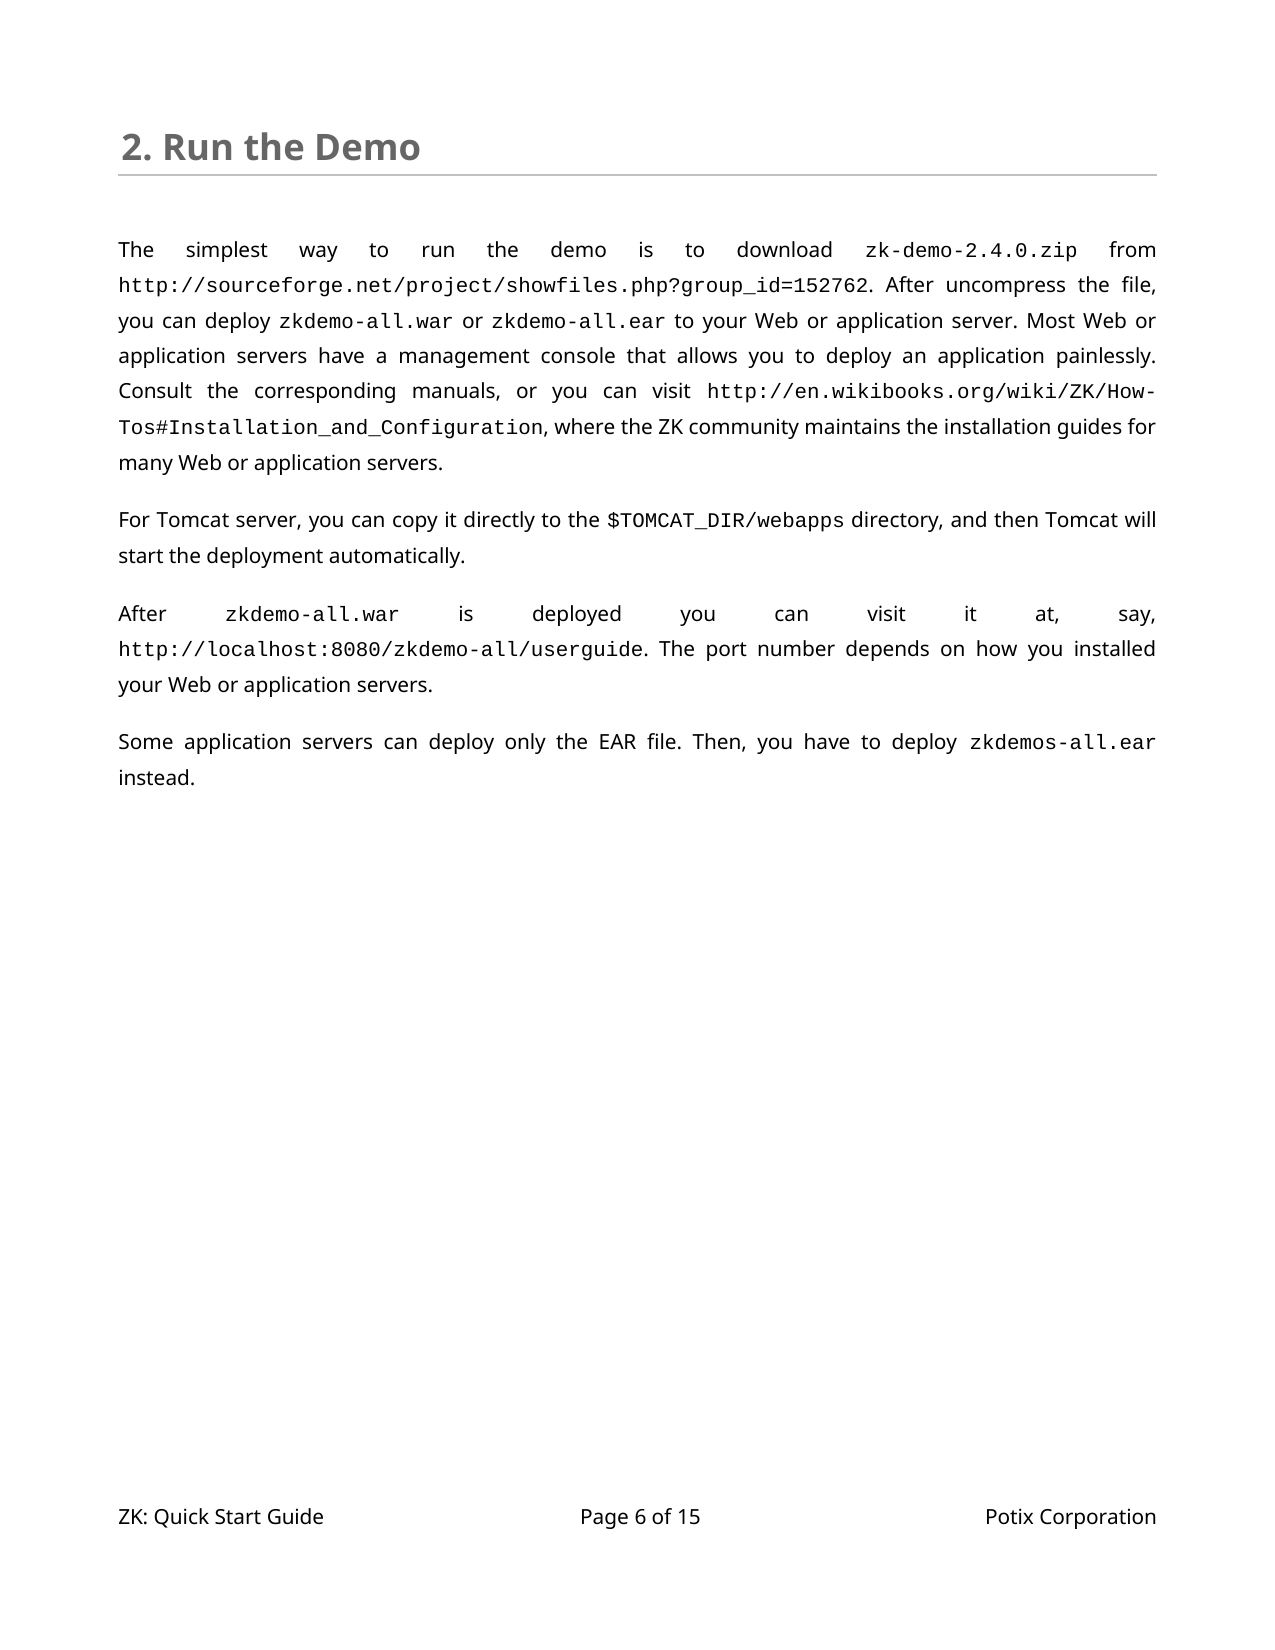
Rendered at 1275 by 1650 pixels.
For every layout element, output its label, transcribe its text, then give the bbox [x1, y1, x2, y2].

text The simplest way to run the demo is to download zk-demo-2.4.0.zip from http://sourceforge.net/project/showfiles.php?group_id=152762. After uncompress the file, you can deploy zkdemo-all.war or zkdemo-all.ear to your Web or application server. Most Web or application servers have a management console that allows you to deploy an application painlessly. Consult the corresponding manuals, or you can visit http://en.wikibooks.org/wiki/ZK/How-Tos#Installation_and_Configuration, where the ZK community maintains the installation guides for many Web or application servers. [118, 235, 1157, 476]
subtitle 2. Run the Demo [118, 118, 1157, 174]
text Some application servers can deploy only the EAR file. Then, you have to deploy zkdemos-all.ear instead. [118, 727, 1157, 791]
text For Tomcat server, you can copy it directly to the $TOMCAT_DIR/webapps directory, and then Tomcat will start the deployment automatically. [118, 505, 1157, 569]
text After zkdemo-all.war is deployed you can visit it at, say, http://localhost:8080/zkdemo-all/userguide. The port number depends on how you installed your Web or application servers. [118, 599, 1157, 698]
